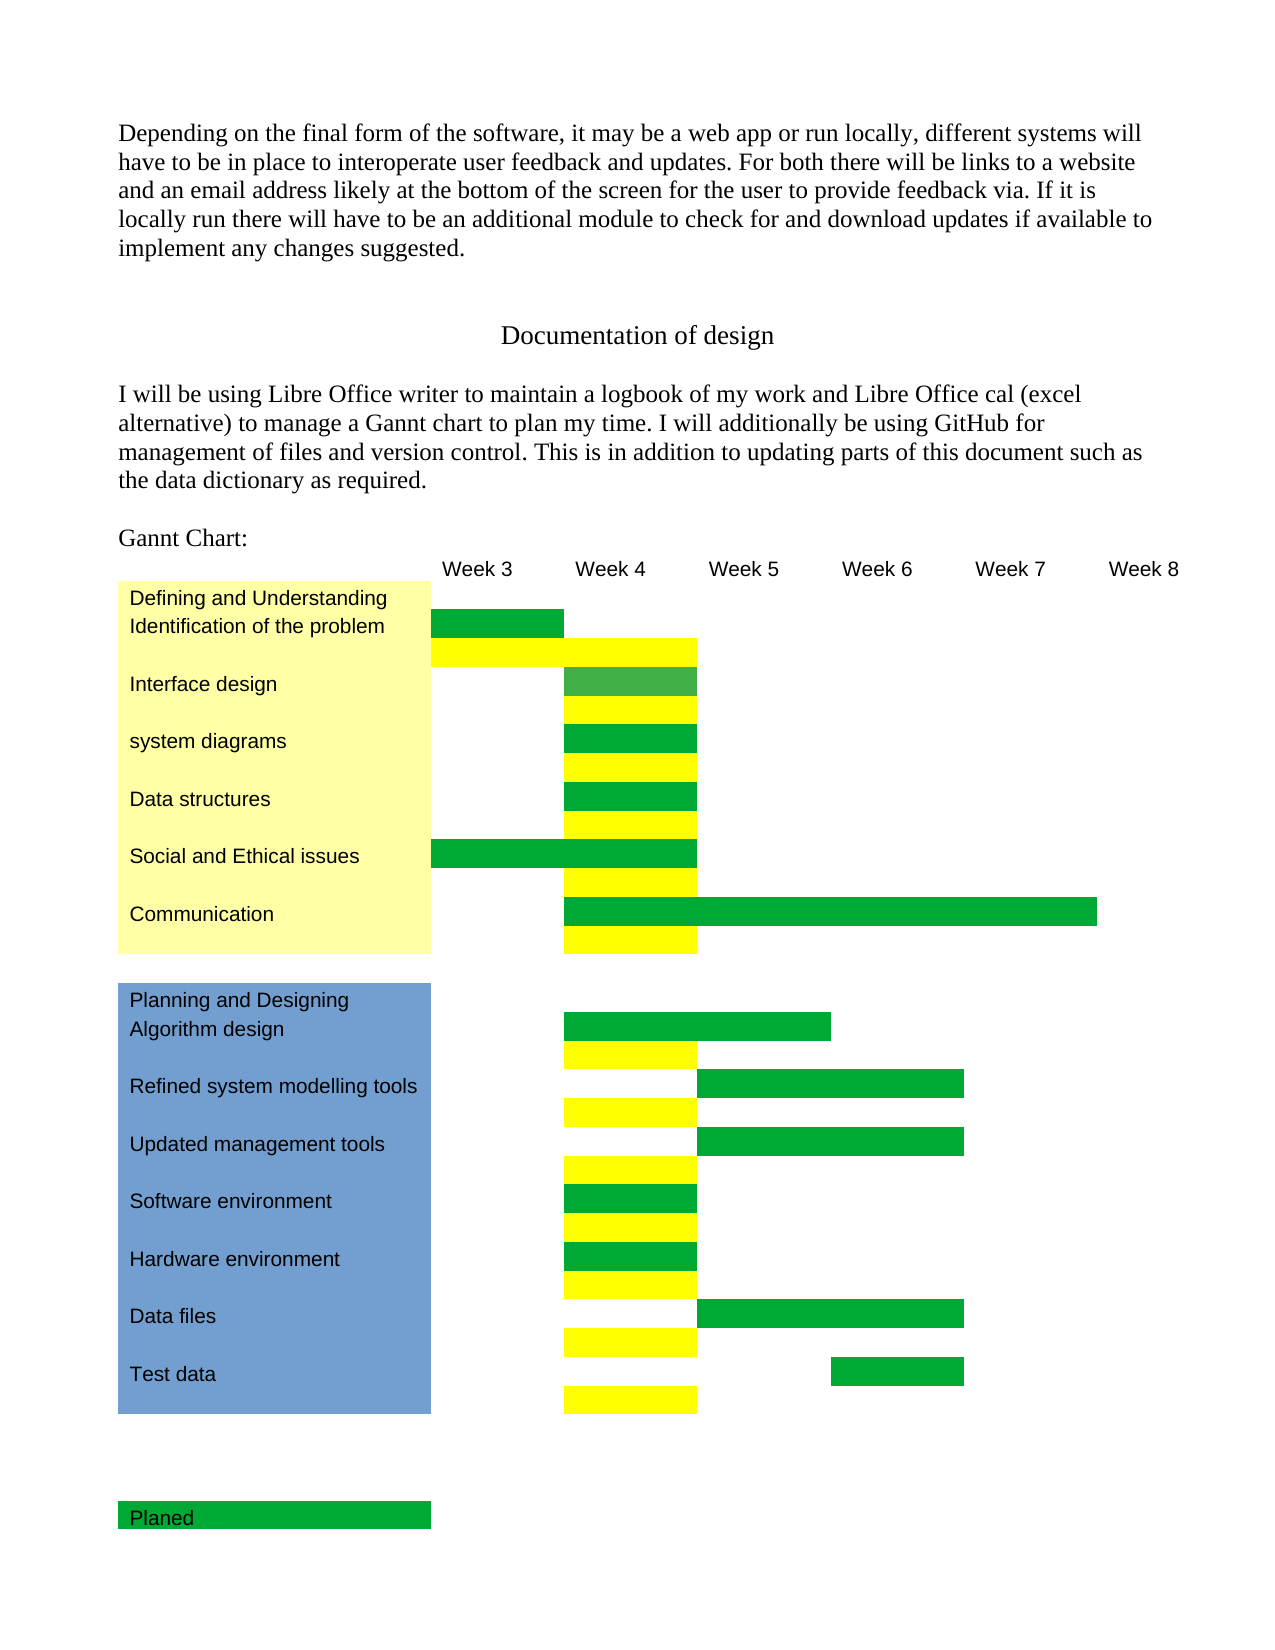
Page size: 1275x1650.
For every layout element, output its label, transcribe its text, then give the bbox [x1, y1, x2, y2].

table_cell [964, 1012, 1097, 1041]
table_cell [831, 1041, 964, 1069]
table_cell [564, 868, 697, 897]
table_cell [431, 1386, 564, 1414]
table_cell [1097, 811, 1231, 839]
table_cell system diagrams [118, 724, 431, 753]
table_cell [431, 753, 564, 782]
table_cell [964, 983, 1097, 1012]
table_cell [964, 1443, 1097, 1472]
table_cell [964, 1414, 1097, 1443]
table_cell [1097, 954, 1231, 983]
table_cell [831, 667, 964, 696]
table_cell [118, 1328, 431, 1357]
table_cell [431, 1012, 564, 1041]
table_cell [964, 753, 1097, 782]
table_cell [831, 1127, 964, 1156]
table_cell [697, 1386, 831, 1414]
table_cell [118, 926, 431, 954]
table_cell [118, 1414, 431, 1443]
table_cell [431, 839, 564, 868]
table_cell [831, 1242, 964, 1271]
table_cell [564, 926, 697, 954]
table_cell [697, 811, 831, 839]
table_cell [1097, 1184, 1231, 1213]
table_cell [831, 839, 964, 868]
table_cell [831, 954, 964, 983]
table_cell [564, 811, 697, 839]
table_cell [564, 609, 697, 638]
table_cell Data structures [118, 782, 431, 811]
table_cell [1097, 753, 1231, 782]
table_cell [697, 1213, 831, 1242]
table_cell [431, 638, 564, 667]
table_cell [697, 1069, 831, 1098]
table_cell [564, 696, 697, 724]
table_cell [831, 1501, 964, 1529]
text I will be using Libre Office writer to maintain a logbook of my work and Libre Office cal (excel alternative) to manage a Gannt chart to plan my time. I will additionally be using GitHub for management of files and version control. This is in addition to updating parts of this document such as the data dictionary as required. [118, 379, 1157, 494]
table_cell [831, 1443, 964, 1472]
table_cell [564, 1184, 697, 1213]
table_cell [431, 1213, 564, 1242]
table_cell [431, 609, 564, 638]
table_cell [964, 954, 1097, 983]
table_cell [831, 724, 964, 753]
table_cell [1097, 1357, 1231, 1386]
table_cell [564, 638, 697, 667]
table_cell [831, 926, 964, 954]
table_cell [1097, 839, 1231, 868]
table_cell [831, 696, 964, 724]
table_cell [1097, 1156, 1231, 1184]
table_cell [431, 1041, 564, 1069]
table_cell [697, 609, 831, 638]
table_cell [118, 1472, 431, 1501]
table_cell [1097, 1213, 1231, 1242]
table_cell [697, 696, 831, 724]
table_cell [431, 1127, 564, 1156]
table_cell [118, 811, 431, 839]
table_cell [564, 1443, 697, 1472]
table_cell [1097, 926, 1231, 954]
table_cell [831, 1271, 964, 1299]
table_cell Software environment [118, 1184, 431, 1213]
table_cell [964, 1328, 1097, 1357]
table_cell [1097, 1069, 1231, 1098]
table_cell [697, 1041, 831, 1069]
table_cell [564, 1501, 697, 1529]
table_header Week 6 [831, 552, 964, 581]
table_cell [697, 1414, 831, 1443]
table_cell [564, 1242, 697, 1271]
text Depending on the final form of the software, it may be a web app or run locally, different systems will have to be in place to interoperate user feedback and updates. For both there will be links to a website and an email address likely at the bottom of the screen for the user to provide feedback via. If it is locally run there will have to be an additional module to check for and download updates if available to implement any changes suggested. [118, 118, 1157, 262]
table_cell [831, 1098, 964, 1127]
table_header Week 3 [431, 552, 564, 581]
table_cell [697, 782, 831, 811]
table_cell [564, 983, 697, 1012]
table_cell [831, 1299, 964, 1328]
table_cell [431, 926, 564, 954]
table_cell [1097, 1271, 1231, 1299]
table_cell [697, 1242, 831, 1271]
table_cell Defining and Understanding [118, 581, 431, 609]
table_cell Test data [118, 1357, 431, 1386]
table_cell [831, 868, 964, 897]
table_cell [964, 667, 1097, 696]
table_cell [964, 1156, 1097, 1184]
table_cell [831, 811, 964, 839]
table_cell [431, 954, 564, 983]
table_cell [564, 667, 697, 696]
table_cell [431, 1271, 564, 1299]
table_cell [564, 1213, 697, 1242]
table_cell [697, 1443, 831, 1472]
table_cell [431, 868, 564, 897]
table_cell [564, 954, 697, 983]
table_cell [564, 1414, 697, 1443]
table_cell [697, 954, 831, 983]
table_cell [431, 811, 564, 839]
table_cell [964, 696, 1097, 724]
table_cell [1097, 1328, 1231, 1357]
table_cell [831, 897, 964, 926]
table_cell [431, 667, 564, 696]
table_cell [1097, 1127, 1231, 1156]
table_cell [564, 1041, 697, 1069]
table_cell [431, 581, 564, 609]
table_cell [118, 1213, 431, 1242]
table_cell [964, 868, 1097, 897]
table_cell [831, 1386, 964, 1414]
table_cell [697, 926, 831, 954]
table_header Week 5 [697, 552, 831, 581]
table_cell [831, 581, 964, 609]
table_cell [1097, 1501, 1231, 1529]
table_cell [831, 1184, 964, 1213]
table_cell [831, 753, 964, 782]
table_cell [118, 1386, 431, 1414]
table_cell Identification of the problem [118, 609, 431, 638]
table_cell [564, 753, 697, 782]
table_cell [1097, 1012, 1231, 1041]
table_cell Social and Ethical issues [118, 839, 431, 868]
table_cell [564, 1156, 697, 1184]
table_cell [697, 1098, 831, 1127]
table_cell [118, 1271, 431, 1299]
table_cell [431, 1414, 564, 1443]
table_cell [964, 724, 1097, 753]
table_cell [964, 1242, 1097, 1271]
table_cell [831, 609, 964, 638]
table_cell [1097, 897, 1231, 926]
table_cell [118, 868, 431, 897]
text Gannt Chart: [118, 523, 1157, 552]
table_cell [697, 1328, 831, 1357]
table_cell [1097, 581, 1231, 609]
table_cell [564, 1127, 697, 1156]
table_cell [431, 782, 564, 811]
table_cell [431, 1242, 564, 1271]
table_cell [564, 1386, 697, 1414]
table_cell [964, 926, 1097, 954]
text Documentation of design [118, 319, 1157, 351]
table_cell [564, 581, 697, 609]
table_cell [1097, 1299, 1231, 1328]
table_cell [964, 1271, 1097, 1299]
table_cell [431, 983, 564, 1012]
table_header Week 7 [964, 552, 1097, 581]
table_cell [831, 1012, 964, 1041]
table_cell [964, 1501, 1097, 1529]
table_cell Planed [118, 1501, 431, 1529]
table_cell [431, 1501, 564, 1529]
table_cell [118, 638, 431, 667]
table_cell [697, 1472, 831, 1501]
table_cell [118, 696, 431, 724]
table_cell [118, 1443, 431, 1472]
table_cell [1097, 983, 1231, 1012]
table_cell [831, 1414, 964, 1443]
table_cell Updated management tools [118, 1127, 431, 1156]
table_cell [431, 1069, 564, 1098]
table_cell [1097, 638, 1231, 667]
table_cell Communication [118, 897, 431, 926]
table_cell [118, 954, 431, 983]
table_cell [1097, 1472, 1231, 1501]
table_cell [1097, 1041, 1231, 1069]
table_cell [1097, 1098, 1231, 1127]
table_cell [697, 1271, 831, 1299]
table_cell Interface design [118, 667, 431, 696]
table_cell [697, 868, 831, 897]
table_cell [431, 1098, 564, 1127]
table_cell [964, 839, 1097, 868]
table_cell [564, 1328, 697, 1357]
table_cell [697, 1156, 831, 1184]
table_cell [964, 1127, 1097, 1156]
table_cell [118, 1041, 431, 1069]
table_cell [964, 811, 1097, 839]
table_cell [831, 983, 964, 1012]
table_cell [831, 1357, 964, 1386]
table_cell [431, 1156, 564, 1184]
table_cell [697, 1501, 831, 1529]
table_cell [697, 983, 831, 1012]
table_cell [964, 609, 1097, 638]
table_cell [564, 1098, 697, 1127]
table_cell [564, 839, 697, 868]
table_cell [1097, 696, 1231, 724]
table_cell Algorithm design [118, 1012, 431, 1041]
table_cell [118, 1156, 431, 1184]
table_cell [564, 1472, 697, 1501]
table_cell [697, 1299, 831, 1328]
table_cell [431, 724, 564, 753]
table_cell [964, 782, 1097, 811]
table_cell [831, 1156, 964, 1184]
table_cell [964, 1041, 1097, 1069]
table_cell [118, 753, 431, 782]
table_cell [964, 1357, 1097, 1386]
table_cell [697, 1184, 831, 1213]
table_header Week 4 [564, 552, 697, 581]
table_cell [831, 1213, 964, 1242]
table_cell [431, 1184, 564, 1213]
table_cell [697, 839, 831, 868]
table_cell [697, 1012, 831, 1041]
table_cell [1097, 868, 1231, 897]
table_cell [831, 1069, 964, 1098]
table_cell [831, 638, 964, 667]
table_cell [964, 581, 1097, 609]
table_cell [564, 782, 697, 811]
table_cell [564, 1069, 697, 1098]
table_cell [831, 782, 964, 811]
table_cell [831, 1328, 964, 1357]
table_cell Planning and Designing [118, 983, 431, 1012]
table_header [118, 552, 431, 581]
table_cell [697, 581, 831, 609]
table_cell [964, 1184, 1097, 1213]
table_cell [697, 753, 831, 782]
table_cell [697, 1127, 831, 1156]
table_cell [564, 724, 697, 753]
table_cell [697, 724, 831, 753]
table_cell [964, 638, 1097, 667]
table_cell [964, 1299, 1097, 1328]
table_cell [431, 1472, 564, 1501]
table_cell [1097, 1242, 1231, 1271]
table_cell [564, 897, 697, 926]
table_cell [118, 1098, 431, 1127]
table_header Week 8 [1097, 552, 1231, 581]
table_cell [964, 1069, 1097, 1098]
table_cell [1097, 1443, 1231, 1472]
table_cell [431, 1443, 564, 1472]
table_cell [697, 1357, 831, 1386]
table_cell [1097, 1386, 1231, 1414]
table_cell Data files [118, 1299, 431, 1328]
table_cell [431, 696, 564, 724]
table_cell [1097, 1414, 1231, 1443]
table_cell [564, 1357, 697, 1386]
table_cell [431, 897, 564, 926]
table_cell [697, 897, 831, 926]
table_cell Refined system modelling tools [118, 1069, 431, 1098]
table_cell [697, 638, 831, 667]
table_cell [831, 1472, 964, 1501]
table_cell [964, 1098, 1097, 1127]
table_cell Hardware environment [118, 1242, 431, 1271]
table_cell [964, 1386, 1097, 1414]
table_cell [564, 1012, 697, 1041]
table_cell [697, 667, 831, 696]
table_cell [964, 897, 1097, 926]
table_cell [564, 1299, 697, 1328]
table_cell [564, 1271, 697, 1299]
table_cell [964, 1213, 1097, 1242]
table_cell [1097, 782, 1231, 811]
table_cell [1097, 724, 1231, 753]
table_cell [1097, 609, 1231, 638]
table_cell [431, 1299, 564, 1328]
table_cell [1097, 667, 1231, 696]
table_cell [964, 1472, 1097, 1501]
table_cell [431, 1328, 564, 1357]
table_cell [431, 1357, 564, 1386]
